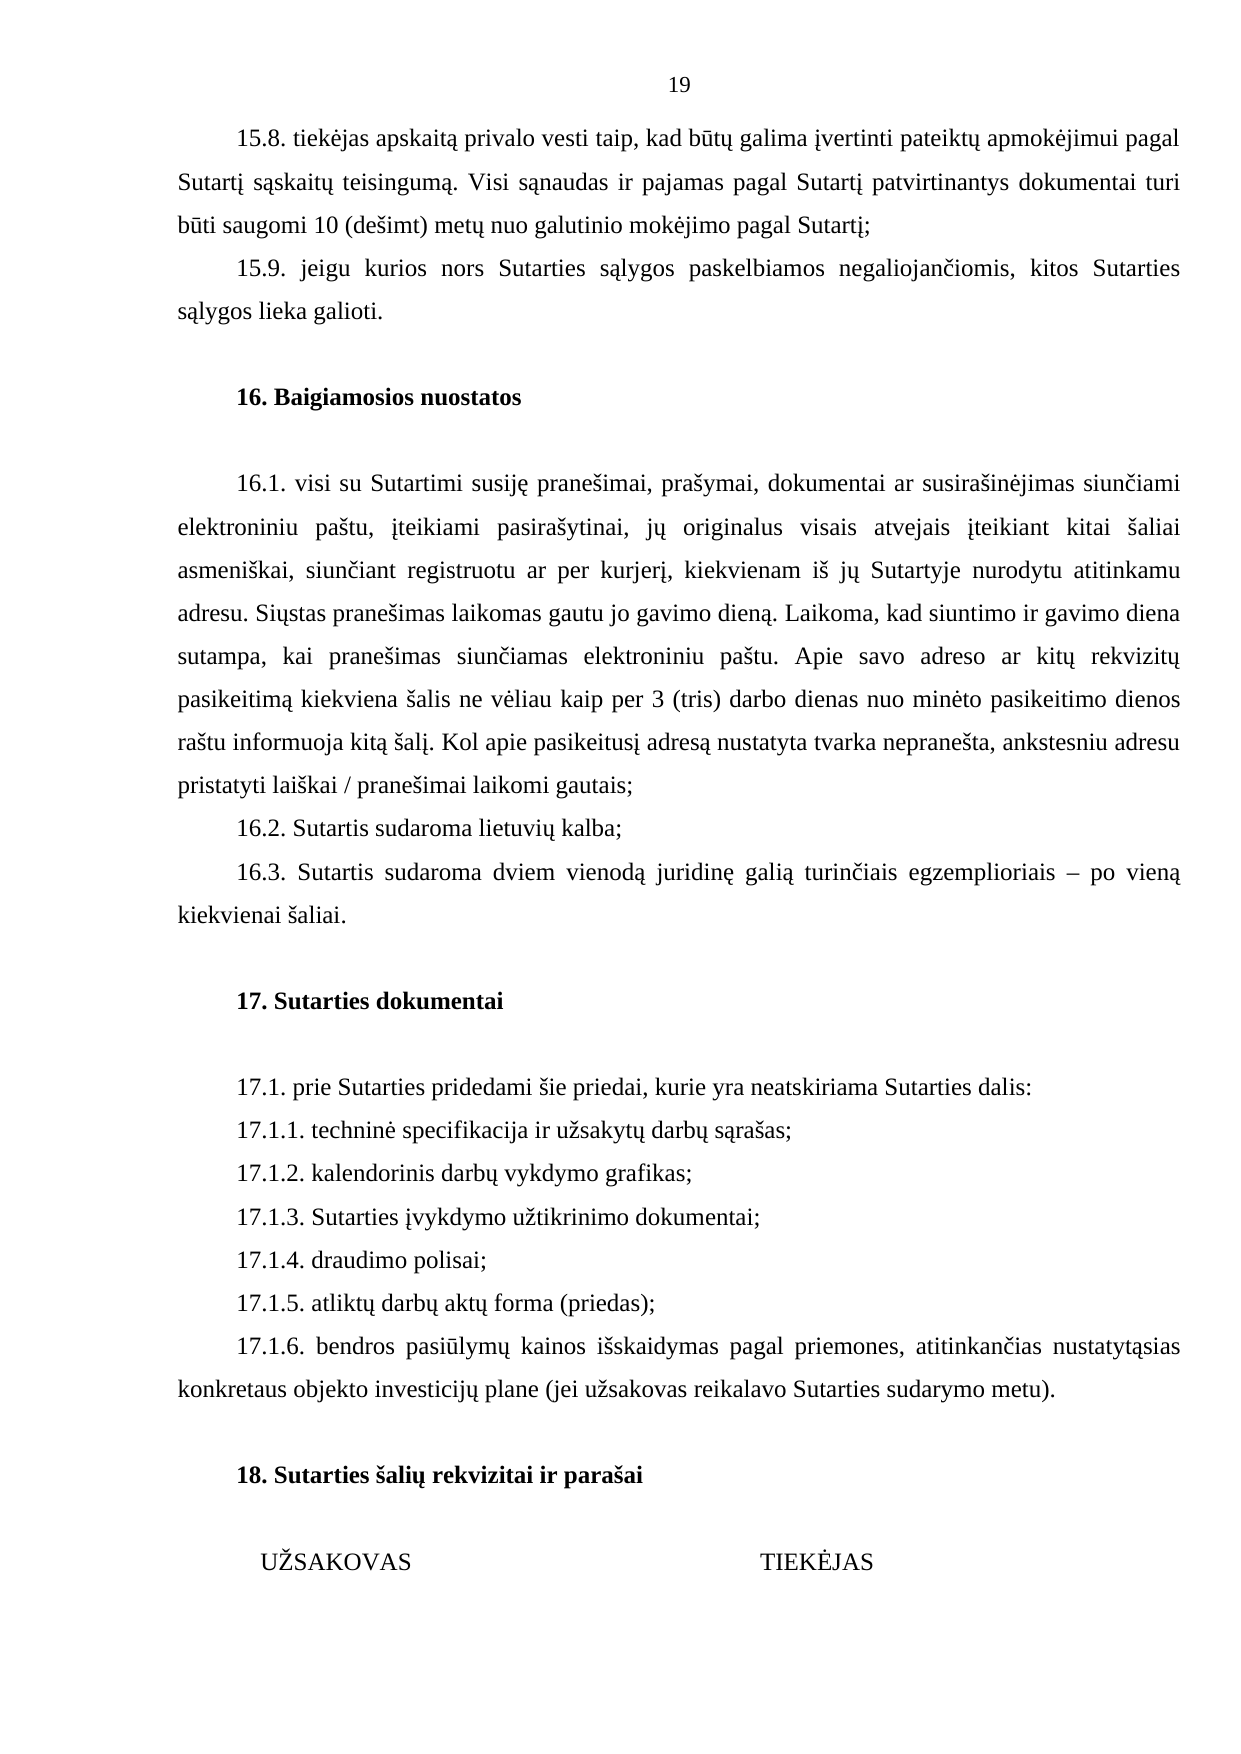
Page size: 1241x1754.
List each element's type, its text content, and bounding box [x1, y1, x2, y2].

text 17.1.4. draudimo polisai; [177, 1245, 1181, 1273]
text 15.8. tiekėjas apskaitą privalo vesti taip, kad būtų galima įvertinti pateiktų apmokėjimui pagal Sutartį sąskaitų teisingumą. Visi sąnaudas ir pajamas pagal Sutartį patvirtinantys dokumentai turi būti saugomi 10 (dešimt) metų nuo galutinio mokėjimo pagal Sutartį; [177, 123, 1181, 238]
text 17.1. prie Sutarties pridedami šie priedai, kurie yra neatskiriama Sutarties dalis: [177, 1072, 1181, 1101]
text 17.1.6. bendros pasiūlymų kainos išskaidymas pagal priemones, atitinkančias nustatytąsias konkretaus objekto investicijų plane (jei užsakovas reikalavo Sutarties sudarymo metu). [177, 1331, 1181, 1403]
text 18. Sutarties šalių rekvizitai ir parašai [177, 1460, 1181, 1489]
table_header TIEKĖJAS [689, 1547, 1163, 1590]
text 16.1. visi su Sutartimi susiję pranešimai, prašymai, dokumentai ar susirašinėjimas siunčiami elektroniniu paštu, įteikiami pasirašytinai, jų originalus visais atvejais įteikiant kitai šaliai asmeniškai, siunčiant registruotu ar per kurjerį, kiekvienam iš jų Sutartyje nurodytu atitinkamu adresu. Siųstas pranešimas laikomas gautu jo gavimo dieną. Laikoma, kad siuntimo ir gavimo diena sutampa, kai pranešimas siunčiamas elektroniniu paštu. Apie savo adreso ar kitų rekvizitų pasikeitimą kiekviena šalis ne vėliau kaip per 3 (tris) darbo dienas nuo minėto pasikeitimo dienos raštu informuoja kitą šalį. Kol apie pasikeitusį adresą nustatyta tvarka nepranešta, ankstesniu adresu pristatyti laiškai / pranešimai laikomi gautais; [177, 468, 1181, 799]
table_header UŽSAKOVAS [189, 1547, 665, 1590]
text 16.2. Sutartis sudaroma lietuvių kalba; [177, 813, 1181, 842]
text 16.3. Sutartis sudaroma dviem vienodą juridinę galią turinčiais egzemplioriais – po vieną kiekvienai šaliai. [177, 857, 1181, 928]
text 17.1.1. techninė specifikacija ir užsakytų darbų sąrašas; [177, 1115, 1181, 1144]
table_header [665, 1547, 689, 1590]
text 17.1.5. atliktų darbų aktų forma (priedas); [177, 1288, 1181, 1317]
text 16. Baigiamosios nuostatos [177, 382, 1181, 411]
text 17.1.2. kalendorinis darbų vykdymo grafikas; [177, 1158, 1181, 1187]
text 17.1.3. Sutarties įvykdymo užtikrinimo dokumentai; [177, 1202, 1181, 1230]
text 15.9. jeigu kurios nors Sutarties sąlygos paskelbiamos negaliojančiomis, kitos Sutarties sąlygos lieka galioti. [177, 253, 1181, 325]
text 17. Sutarties dokumentai [177, 986, 1181, 1015]
